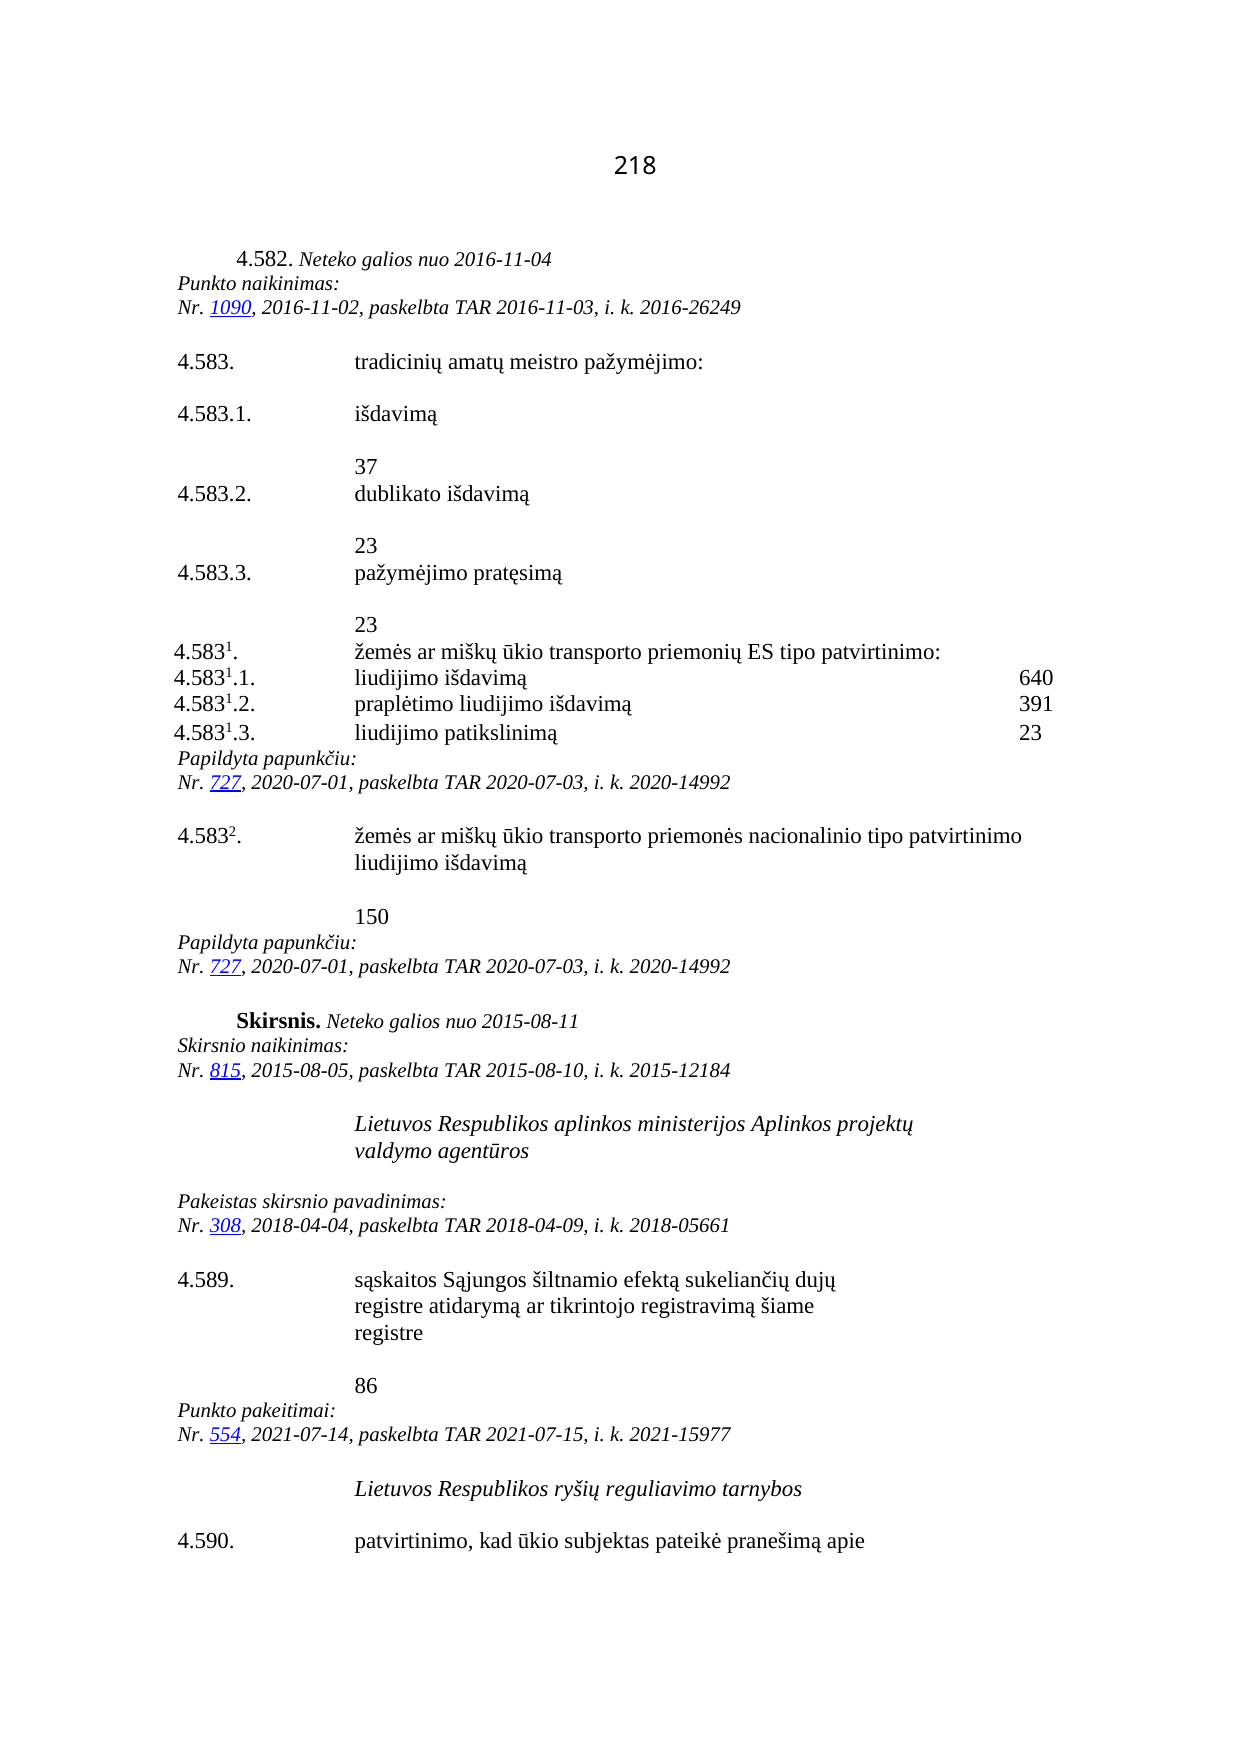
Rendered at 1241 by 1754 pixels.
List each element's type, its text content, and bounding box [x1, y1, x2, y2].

text 4.5831.3. liudijimo patikslinimą 23 [174, 717, 1093, 746]
text Nr. 1090, 2016-11-02, paskelbta TAR 2016-11-03, i. k. 2016-26249 [177, 295, 1093, 319]
text Nr. 727, 2020-07-01, paskelbta TAR 2020-07-03, i. k. 2020-14992 [177, 954, 1093, 978]
text Nr. 308, 2018-04-04, paskelbta TAR 2018-04-09, i. k. 2018-05661 [177, 1213, 1093, 1237]
text Nr. 727, 2020-07-01, paskelbta TAR 2020-07-03, i. k. 2020-14992 [177, 769, 1093, 794]
text Papildyta papunkčiu: [177, 930, 1093, 954]
text Punkto pakeitimai: [177, 1398, 1093, 1422]
text 4.583. tradicinių amatų meistro pažymėjimo: [177, 348, 945, 401]
text 4.583.3. pažymėjimo pratęsimą 23 [177, 559, 945, 638]
text 4.5831. žemės ar miškų ūkio transporto priemonių ES tipo patvirtinimo: [174, 638, 1093, 664]
text 4.583.2. dublikato išdavimą 23 [177, 479, 945, 559]
text Pakeistas skirsnio pavadinimas: [177, 1189, 1093, 1213]
text 4.590. patvirtinimo, kad ūkio subjektas pateikė pranešimą apie [177, 1528, 945, 1554]
text 4.582. Neteko galios nuo 2016-11-04 [177, 244, 1093, 271]
text Skirsnio naikinimas: [177, 1033, 1093, 1057]
text 4.5831.1. liudijimo išdavimą 640 [174, 664, 1093, 690]
text Lietuvos Respublikos aplinkos ministerijos Aplinkos projektų valdymo agentūros [354, 1110, 945, 1189]
text Skirsnis. Neteko galios nuo 2015-08-11 [177, 1007, 1093, 1033]
text 4.5831.2. praplėtimo liudijimo išdavimą 391 [174, 690, 1093, 717]
text Lietuvos Respublikos ryšių reguliavimo tarnybos [354, 1475, 945, 1528]
text Papildyta papunkčiu: [177, 746, 1093, 769]
text Nr. 815, 2015-08-05, paskelbta TAR 2015-08-10, i. k. 2015-12184 [177, 1057, 1093, 1082]
text 4.589. sąskaitos Sąjungos šiltnamio efektą sukeliančių dujų registre atidarymą ar tikrintojo registravimą šiame registre 86 [177, 1266, 842, 1398]
text 4.583.1. išdavimą 37 [177, 401, 945, 479]
text 4.5832. žemės ar miškų ūkio transporto priemonės nacionalinio tipo patvirtinimo liudijimo išdavimą 150 [177, 822, 1034, 930]
text Nr. 554, 2021-07-14, paskelbta TAR 2021-07-15, i. k. 2021-15977 [177, 1422, 1093, 1446]
text Punkto naikinimas: [177, 271, 1093, 295]
